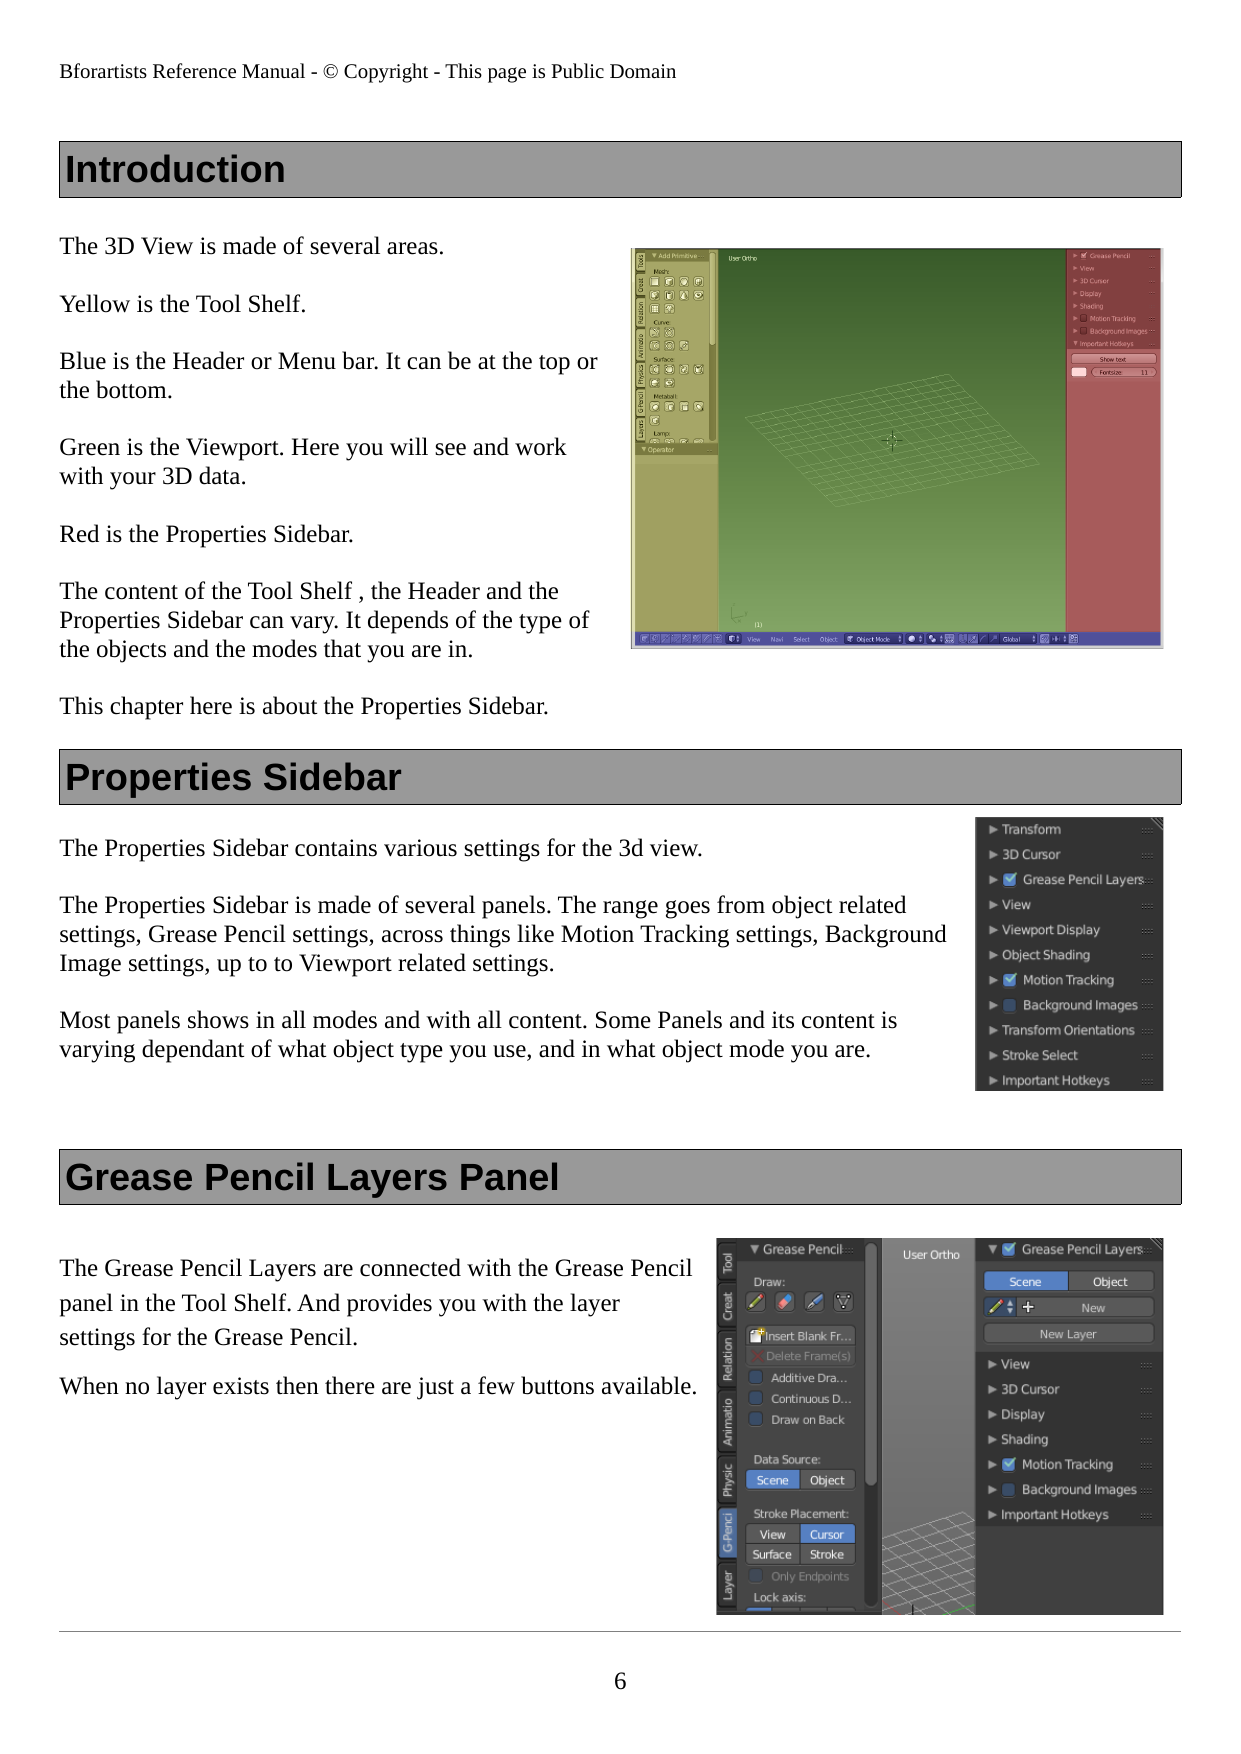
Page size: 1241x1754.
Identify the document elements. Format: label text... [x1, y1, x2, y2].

text The content of the Tool Shelf , the Header and the Properties Sidebar can vary. It depends of the type of the objects and the modes that you are in. [59, 576, 1181, 662]
text The 3D View is made of several areas. [59, 231, 1181, 260]
table_header Introduction [60, 142, 1181, 197]
text Red is the Properties Sidebar. [59, 519, 630, 547]
picture [630, 248, 1164, 649]
text The Grease Pencil Layers are connected with the Grease Pencil panel in the Tool Shelf. And provides you with the layer settings for the Grease Pencil. [59, 1253, 716, 1351]
text Yellow is the Tool Shelf. Blue is the Header or Menu bar. It can be at the top or the bottom. [59, 289, 630, 404]
text The Properties Sidebar contains various settings for the 3d view. [59, 833, 975, 861]
text The Properties Sidebar is made of several panels. The range goes from object related settings, Grease Pencil settings, across things like Motion Tracking settings, Background Image settings, up to to Viewport related settings. [59, 890, 975, 976]
text Most panels shows in all modes and with all content. Some Panels and its content is varying dependant of what object type you use, and in what object mode you are. [59, 1005, 975, 1063]
table_header Properties Sidebar [60, 750, 1181, 804]
text When no layer exists then there are just a few buttons available. [59, 1371, 716, 1400]
picture [716, 1238, 1164, 1615]
table_header Grease Pencil Layers Panel [60, 1150, 1181, 1204]
picture [975, 817, 1164, 1091]
text Green is the Viewport. Here you will see and work with your 3D data. [59, 432, 630, 490]
text This chapter here is about the Properties Sidebar. [59, 691, 1181, 720]
text [1164, 289, 1181, 404]
